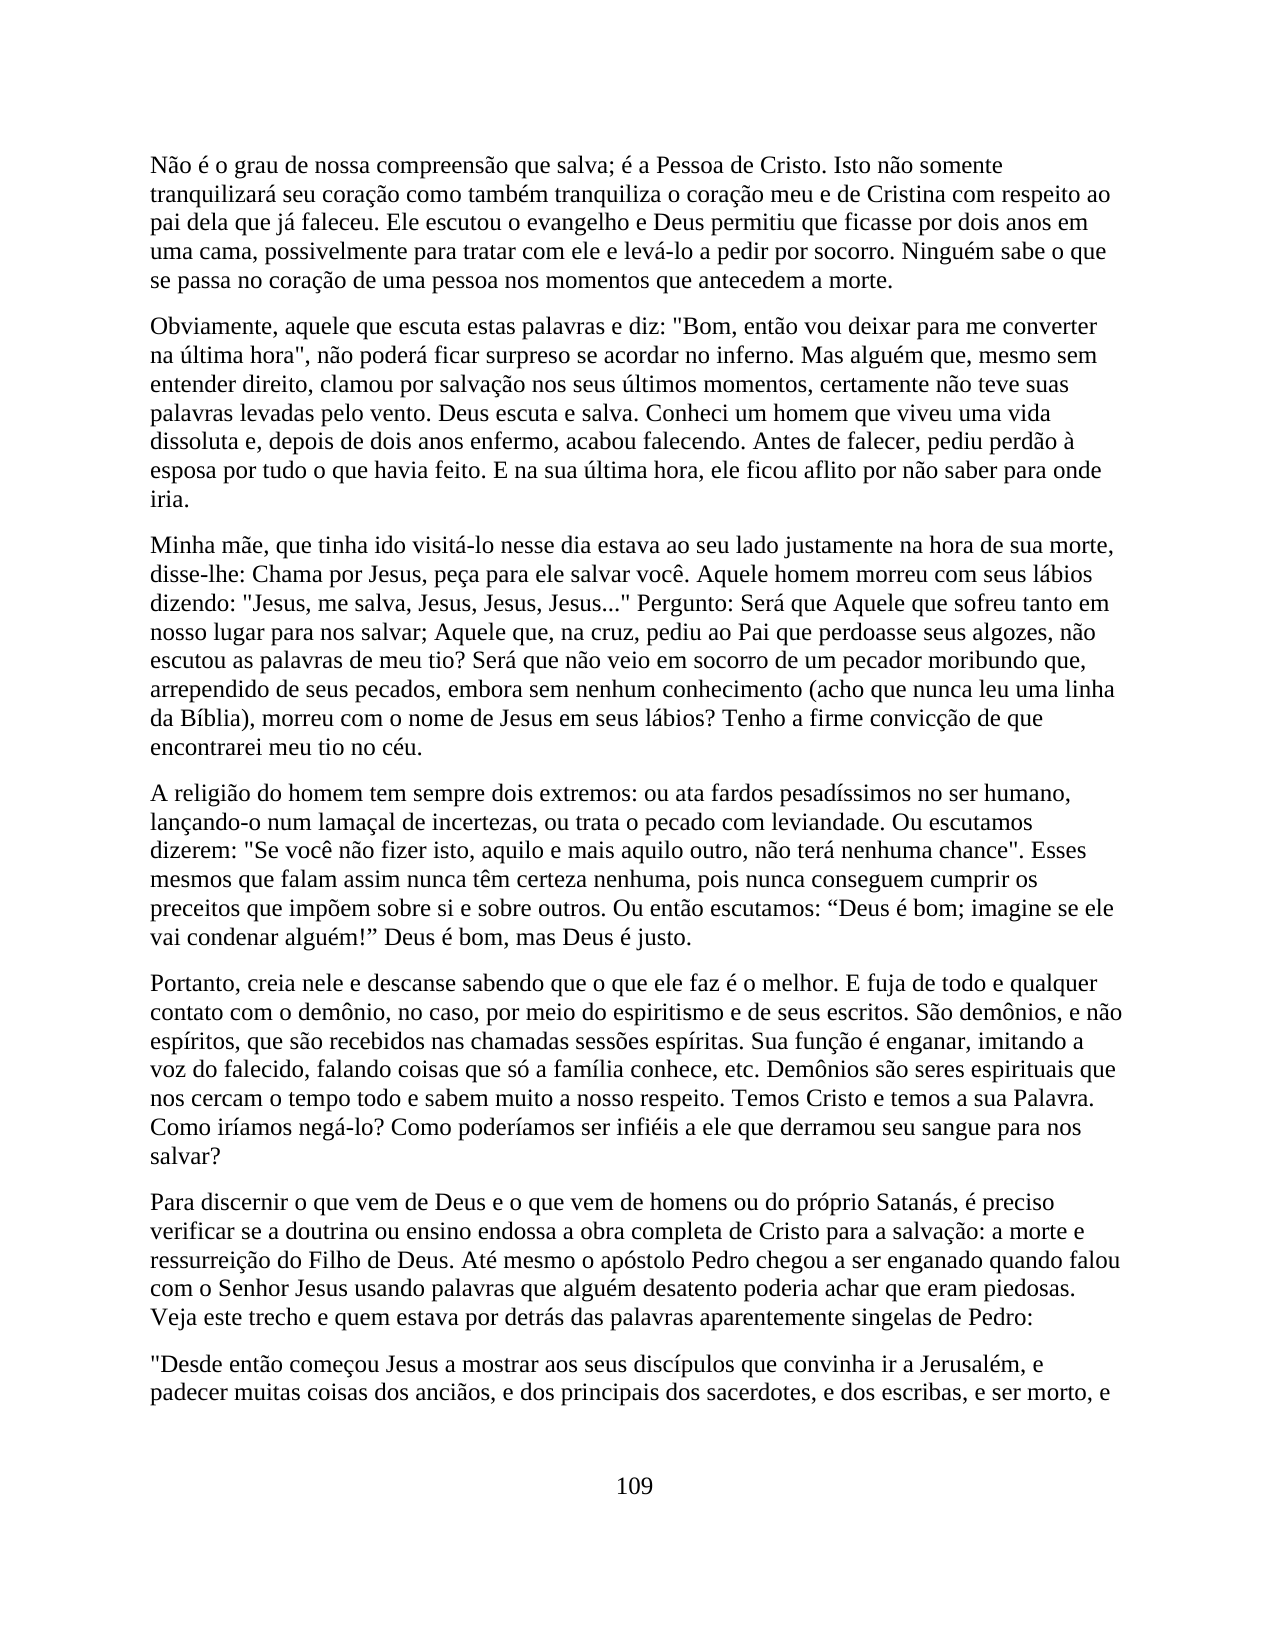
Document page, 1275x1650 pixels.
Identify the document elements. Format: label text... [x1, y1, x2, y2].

text A religião do homem tem sempre dois extremos: ou ata fardos pesadíssimos no ser humano, lançando-o num lamaçal de incertezas, ou trata o pecado com leviandade. Ou escutamos dizerem: "Se você não fizer isto, aquilo e mais aquilo outro, não terá nenhuma chance". Esses mesmos que falam assim nunca têm certeza nenhuma, pois nunca conseguem cumprir os preceitos que impõem sobre si e sobre outros. Ou então escutamos: “Deus é bom; imagine se ele vai condenar alguém!” Deus é bom, mas Deus é justo. [150, 778, 1125, 951]
text "Desde então começou Jesus a mostrar aos seus discípulos que convinha ir a Jerusalém, e padecer muitas coisas dos anciãos, e dos principais dos sacerdotes, e dos escribas, e ser morto, e [150, 1349, 1125, 1406]
text Obviamente, aquele que escuta estas palavras e diz: "Bom, então vou deixar para me converter na última hora", não poderá ficar surpreso se acordar no inferno. Mas alguém que, mesmo sem entender direito, clamou por salvação nos seus últimos momentos, certamente não teve suas palavras levadas pelo vento. Deus escuta e salva. Conheci um homem que viveu uma vida dissoluta e, depois de dois anos enfermo, acabou falecendo. Antes de falecer, pediu perdão à esposa por tudo o que havia feito. E na sua última hora, ele ficou aflito por não saber para onde iria. [150, 311, 1125, 513]
text Portanto, creia nele e descanse sabendo que o que ele faz é o melhor. E fuja de todo e qualquer contato com o demônio, no caso, por meio do espiritismo e de seus escritos. São demônios, e não espíritos, que são recebidos nas chamadas sessões espíritas. Sua função é enganar, imitando a voz do falecido, falando coisas que só a família conhece, etc. Demônios são seres espirituais que nos cercam o tempo todo e sabem muito a nosso respeito. Temos Cristo e temos a sua Palavra. Como iríamos negá-lo? Como poderíamos ser infiéis a ele que derramou seu sangue para nos salvar? [150, 968, 1125, 1169]
text Minha mãe, que tinha ido visitá-lo nesse dia estava ao seu lado justamente na hora de sua morte, disse-lhe: Chama por Jesus, peça para ele salvar você. Aquele homem morreu com seus lábios dizendo: "Jesus, me salva, Jesus, Jesus, Jesus..." Pergunto: Será que Aquele que sofreu tanto em nosso lugar para nos salvar; Aquele que, na cruz, pediu ao Pai que perdoasse seus algozes, não escutou as palavras de meu tio? Será que não veio em socorro de um pecador moribundo que, arrependido de seus pecados, embora sem nenhum conhecimento (acho que nunca leu uma linha da Bíblia), morreu com o nome de Jesus em seus lábios? Tenho a firme convicção de que encontrarei meu tio no céu. [150, 530, 1125, 760]
text Não é o grau de nossa compreensão que salva; é a Pessoa de Cristo. Isto não somente tranquilizará seu coração como também tranquiliza o coração meu e de Cristina com respeito ao pai dela que já faleceu. Ele escutou o evangelho e Deus permitiu que ficasse por dois anos em uma cama, possivelmente para tratar com ele e levá-lo a pedir por socorro. Ninguém sabe o que se passa no coração de uma pessoa nos momentos que antecedem a morte. [150, 150, 1125, 294]
text Para discernir o que vem de Deus e o que vem de homens ou do próprio Satanás, é preciso verificar se a doutrina ou ensino endossa a obra completa de Cristo para a salvação: a morte e ressurreição do Filho de Deus. Até mesmo o apóstolo Pedro chegou a ser enganado quando falou com o Senhor Jesus usando palavras que alguém desatento poderia achar que eram piedosas. Veja este trecho e quem estava por detrás das palavras aparentemente singelas de Pedro: [150, 1187, 1125, 1331]
